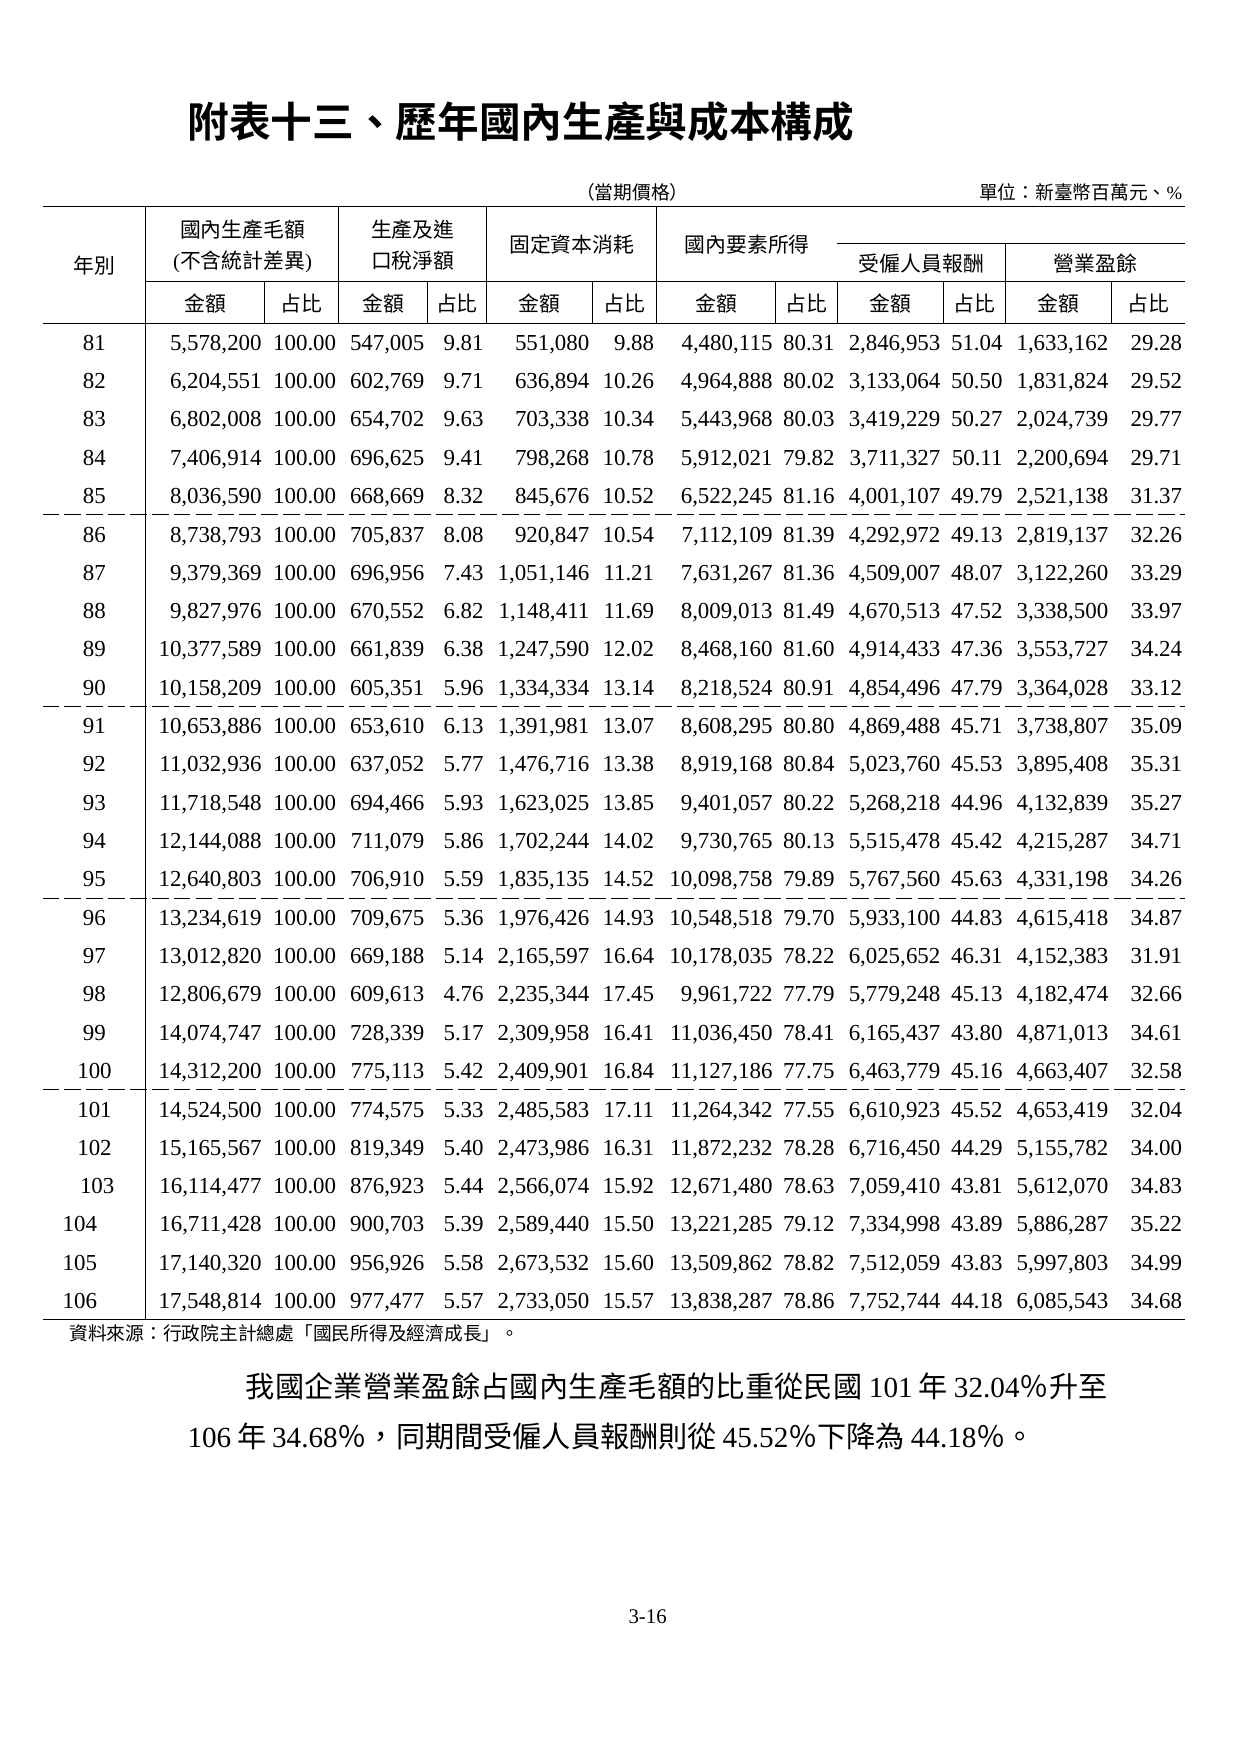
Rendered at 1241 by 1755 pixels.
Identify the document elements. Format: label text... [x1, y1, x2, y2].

table_cell 2,024,739 [1005, 399, 1111, 438]
table_cell 81.60 [775, 629, 837, 668]
table_cell 45.52 [943, 1089, 1005, 1128]
table_cell 44.83 [943, 898, 1005, 936]
table_cell 10,178,035 [657, 936, 775, 974]
table_cell 33.97 [1111, 591, 1185, 629]
table_cell 14,312,200 [146, 1051, 264, 1089]
table_cell 100.00 [264, 629, 339, 668]
table_cell 2,566,074 [486, 1166, 592, 1204]
table_cell 33.29 [1111, 553, 1185, 591]
table_cell 5,578,200 [146, 324, 264, 361]
table_cell 819,349 [339, 1128, 427, 1166]
table_cell 709,675 [339, 898, 427, 936]
table_cell 5.17 [427, 1013, 486, 1051]
table_cell 100.00 [264, 1128, 339, 1166]
table_cell 2,846,953 [837, 324, 943, 361]
table_cell [1185, 438, 1213, 476]
table_cell 3,738,807 [1005, 706, 1111, 744]
table_cell 13.38 [592, 744, 657, 783]
table_cell 93 [43, 783, 145, 821]
table_header （當期價格） 單位：新臺幣百萬元、% [43, 183, 1185, 206]
table_cell 9.88 [592, 324, 657, 361]
table_cell 1,476,716 [486, 744, 592, 783]
table_cell 100.00 [264, 514, 339, 553]
table_cell 5.36 [427, 898, 486, 936]
table_cell [1185, 243, 1213, 281]
table_cell [1185, 898, 1213, 936]
table_cell 9,827,976 [146, 591, 264, 629]
table_cell 654,702 [339, 399, 427, 438]
table_cell 16.84 [592, 1051, 657, 1089]
table_cell 7,512,059 [837, 1243, 943, 1281]
table_cell 5.59 [427, 859, 486, 898]
table_cell 81 [43, 324, 145, 361]
table_cell 100.00 [264, 1166, 339, 1204]
table_cell 100.00 [264, 591, 339, 629]
table_cell 82 [43, 361, 145, 399]
table_cell 5.86 [427, 821, 486, 859]
table_cell 9,401,057 [657, 783, 775, 821]
table_cell 605,351 [339, 668, 427, 706]
table_cell 17,140,320 [146, 1243, 264, 1281]
table_cell 8,468,160 [657, 629, 775, 668]
table_cell 44.18 [943, 1281, 1005, 1319]
table_cell 101 [43, 1089, 145, 1128]
table_cell 4,331,198 [1005, 859, 1111, 898]
table_cell 46.31 [943, 936, 1005, 974]
table_cell 1,334,334 [486, 668, 592, 706]
table_cell 44.29 [943, 1128, 1005, 1166]
table_cell 6,085,543 [1005, 1281, 1111, 1319]
table_cell 696,956 [339, 553, 427, 591]
table_cell 80.91 [775, 668, 837, 706]
table_cell 4,615,418 [1005, 898, 1111, 936]
table_cell 2,589,440 [486, 1204, 592, 1243]
table_cell 100.00 [264, 553, 339, 591]
table_cell 45.13 [943, 974, 1005, 1013]
table_cell 47.36 [943, 629, 1005, 668]
table_cell [1185, 706, 1213, 744]
table_cell 14.93 [592, 898, 657, 936]
table_cell 96 [43, 898, 145, 936]
table_cell 3,711,327 [837, 438, 943, 476]
table_cell 32.66 [1111, 974, 1185, 1013]
table_cell 7,406,914 [146, 438, 264, 476]
table_cell 2,235,344 [486, 974, 592, 1013]
table_cell 5,767,560 [837, 859, 943, 898]
table_cell 17,548,814 [146, 1281, 264, 1319]
table_cell 78.28 [775, 1128, 837, 1166]
table_cell 6,716,450 [837, 1128, 943, 1166]
table_cell 5,023,760 [837, 744, 943, 783]
table_cell 31.37 [1111, 476, 1185, 514]
table_cell 5.96 [427, 668, 486, 706]
table_cell 99 [43, 1013, 145, 1051]
table_cell 100.00 [264, 1243, 339, 1281]
table_cell 3,122,260 [1005, 553, 1111, 591]
table_cell 87 [43, 553, 145, 591]
table_cell 43.81 [943, 1166, 1005, 1204]
table_cell [1185, 859, 1213, 898]
table_cell 4,670,513 [837, 591, 943, 629]
table_cell 100.00 [264, 1051, 339, 1089]
table_cell 100.00 [264, 936, 339, 974]
table_cell 43.80 [943, 1013, 1005, 1051]
table_cell 81.39 [775, 514, 837, 553]
table_cell 703,338 [486, 399, 592, 438]
text 我國企業營業盈餘占國內生產毛額的比重從民國101年32.04％升至106年34.68％，同期間受僱人員報酬則從45.52％下降為44.18％。 [187, 1358, 1107, 1458]
table_cell 78.22 [775, 936, 837, 974]
table_cell 956,926 [339, 1243, 427, 1281]
table_cell 32.58 [1111, 1051, 1185, 1089]
table_cell 7,334,998 [837, 1204, 943, 1243]
table_cell 6.38 [427, 629, 486, 668]
table_cell 49.79 [943, 476, 1005, 514]
table_cell 8,218,524 [657, 668, 775, 706]
table_cell 1,831,824 [1005, 361, 1111, 399]
table_cell 6,802,008 [146, 399, 264, 438]
table_cell 5,933,100 [837, 898, 943, 936]
table_cell 3,364,028 [1005, 668, 1111, 706]
table_cell 10.34 [592, 399, 657, 438]
table_cell 100.00 [264, 783, 339, 821]
table_cell 31.91 [1111, 936, 1185, 974]
table_cell 80.03 [775, 399, 837, 438]
table_cell 79.12 [775, 1204, 837, 1243]
table_cell 10,098,758 [657, 859, 775, 898]
table_cell 9.63 [427, 399, 486, 438]
table_cell 生產及進 口稅淨額 [339, 207, 486, 281]
table_cell 17.11 [592, 1089, 657, 1128]
table_cell 金額 [838, 282, 943, 323]
table_cell 977,477 [339, 1281, 427, 1319]
table_cell 78.86 [775, 1281, 837, 1319]
table_cell 8,036,590 [146, 476, 264, 514]
table_cell 5.58 [427, 1243, 486, 1281]
table_cell 661,839 [339, 629, 427, 668]
table_cell 占比 [593, 282, 656, 323]
table_cell 5,886,287 [1005, 1204, 1111, 1243]
table_cell 5.77 [427, 744, 486, 783]
table_cell 4,653,419 [1005, 1089, 1111, 1128]
table_cell 金額 [339, 282, 427, 323]
table_cell 6,165,437 [837, 1013, 943, 1051]
table_cell 2,473,986 [486, 1128, 592, 1166]
table_cell 79.82 [775, 438, 837, 476]
table_cell 5,515,478 [837, 821, 943, 859]
table_cell 12,806,679 [146, 974, 264, 1013]
table_cell [837, 207, 1185, 243]
table_cell 國內生產毛額 (不含統計差異) [146, 207, 338, 281]
table_cell 9.81 [427, 324, 486, 361]
table_cell 12,144,088 [146, 821, 264, 859]
table_cell 81.36 [775, 553, 837, 591]
table_cell [1185, 744, 1213, 783]
table_cell 1,148,411 [486, 591, 592, 629]
table_cell 5,779,248 [837, 974, 943, 1013]
table_cell 8,608,295 [657, 706, 775, 744]
table_cell 47.79 [943, 668, 1005, 706]
table_cell 13,221,285 [657, 1204, 775, 1243]
table_cell [1185, 668, 1213, 706]
table_cell 79.89 [775, 859, 837, 898]
table_cell 10.54 [592, 514, 657, 553]
table_cell 1,835,135 [486, 859, 592, 898]
table_cell 2,733,050 [486, 1281, 592, 1319]
table_cell [1185, 206, 1213, 243]
table_cell 13.85 [592, 783, 657, 821]
table_cell 86 [43, 514, 145, 553]
table_cell [1185, 476, 1213, 514]
table_cell 920,847 [486, 514, 592, 553]
table_cell 81.16 [775, 476, 837, 514]
table_cell 105 [43, 1243, 145, 1281]
table_cell 5.44 [427, 1166, 486, 1204]
table_cell 6,463,779 [837, 1051, 943, 1089]
table_cell 1,051,146 [486, 553, 592, 591]
table_cell 845,676 [486, 476, 592, 514]
table_cell 16.41 [592, 1013, 657, 1051]
table_cell 4,854,496 [837, 668, 943, 706]
table_cell 32.26 [1111, 514, 1185, 553]
table_cell 34.83 [1111, 1166, 1185, 1204]
table_cell 11,718,548 [146, 783, 264, 821]
table_cell 金額 [146, 282, 264, 323]
table_cell 8.08 [427, 514, 486, 553]
table_cell 固定資本消耗 [487, 207, 656, 281]
table_cell 100.00 [264, 1089, 339, 1128]
table_cell 7,752,744 [837, 1281, 943, 1319]
table_cell 4,871,013 [1005, 1013, 1111, 1051]
table_cell 609,613 [339, 974, 427, 1013]
table_cell 10,158,209 [146, 668, 264, 706]
table_cell 80.80 [775, 706, 837, 744]
table_cell 29.71 [1111, 438, 1185, 476]
table_cell 50.27 [943, 399, 1005, 438]
table_cell 2,165,597 [486, 936, 592, 974]
table_cell 43.83 [943, 1243, 1005, 1281]
table_cell 34.61 [1111, 1013, 1185, 1051]
table_cell 3,553,727 [1005, 629, 1111, 668]
table_cell 7.43 [427, 553, 486, 591]
table_cell 2,521,138 [1005, 476, 1111, 514]
table_cell 11,032,936 [146, 744, 264, 783]
table_cell 營業盈餘 [1006, 244, 1185, 281]
table_cell 34.00 [1111, 1128, 1185, 1166]
table_cell 10,548,518 [657, 898, 775, 936]
table_cell 金額 [487, 282, 592, 323]
table_cell [1185, 1281, 1213, 1319]
table_cell 9,961,722 [657, 974, 775, 1013]
table_cell 1,247,590 [486, 629, 592, 668]
table_cell 900,703 [339, 1204, 427, 1243]
table_cell 78.63 [775, 1166, 837, 1204]
table_cell 602,769 [339, 361, 427, 399]
table_cell 16,711,428 [146, 1204, 264, 1243]
table_cell 100.00 [264, 476, 339, 514]
table_cell 占比 [776, 282, 837, 323]
table_cell 45.16 [943, 1051, 1005, 1089]
table_cell 2,309,958 [486, 1013, 592, 1051]
table_cell 8.32 [427, 476, 486, 514]
table_cell 4,914,433 [837, 629, 943, 668]
table_cell 91 [43, 706, 145, 744]
table_cell [1185, 361, 1213, 399]
table_cell 44.96 [943, 783, 1005, 821]
table_cell 29.52 [1111, 361, 1185, 399]
table_cell 16.31 [592, 1128, 657, 1166]
table_cell 34.68 [1111, 1281, 1185, 1319]
table_cell 100.00 [264, 1204, 339, 1243]
table_cell 80.13 [775, 821, 837, 859]
table_cell 711,079 [339, 821, 427, 859]
table_cell 85 [43, 476, 145, 514]
table_cell 80.31 [775, 324, 837, 361]
table_cell 669,188 [339, 936, 427, 974]
table_cell 100.00 [264, 1281, 339, 1319]
table_cell 5,443,968 [657, 399, 775, 438]
table_cell 1,976,426 [486, 898, 592, 936]
table_cell 80.22 [775, 783, 837, 821]
table_cell 98 [43, 974, 145, 1013]
table_cell 35.09 [1111, 706, 1185, 744]
table_cell 100.00 [264, 744, 339, 783]
table_cell 2,673,532 [486, 1243, 592, 1281]
table_cell 50.50 [943, 361, 1005, 399]
table_cell 8,009,013 [657, 591, 775, 629]
table_cell 8,738,793 [146, 514, 264, 553]
table_cell 34.87 [1111, 898, 1185, 936]
table_cell 6.82 [427, 591, 486, 629]
table_cell 100.00 [264, 898, 339, 936]
table_cell 6,610,923 [837, 1089, 943, 1128]
table_cell 6,522,245 [657, 476, 775, 514]
table_cell 11,036,450 [657, 1013, 775, 1051]
table_cell 4,132,839 [1005, 783, 1111, 821]
table_cell [1185, 591, 1213, 629]
table_cell [1185, 514, 1213, 553]
table_cell 78.82 [775, 1243, 837, 1281]
table_cell 78.41 [775, 1013, 837, 1051]
table_cell 13.14 [592, 668, 657, 706]
table_cell 5,155,782 [1005, 1128, 1111, 1166]
table_cell 47.52 [943, 591, 1005, 629]
table_cell 798,268 [486, 438, 592, 476]
table_cell 15.50 [592, 1204, 657, 1243]
table_cell 9,379,369 [146, 553, 264, 591]
table_cell 90 [43, 668, 145, 706]
table_cell 4,292,972 [837, 514, 943, 553]
table_cell 77.75 [775, 1051, 837, 1089]
table_cell 80.02 [775, 361, 837, 399]
table_cell 6,204,551 [146, 361, 264, 399]
table_cell 1,702,244 [486, 821, 592, 859]
table_cell 29.28 [1111, 324, 1185, 361]
table_cell 14,074,747 [146, 1013, 264, 1051]
table_cell 2,409,901 [486, 1051, 592, 1089]
table_cell 5,912,021 [657, 438, 775, 476]
table_cell 受僱人員報酬 [837, 244, 1005, 281]
table_cell 100.00 [264, 1013, 339, 1051]
table_cell 84 [43, 438, 145, 476]
table_cell 103 [43, 1166, 145, 1204]
table_cell [1185, 1128, 1213, 1166]
table_cell 100.00 [264, 399, 339, 438]
table_cell 16.64 [592, 936, 657, 974]
table_cell 11,127,186 [657, 1051, 775, 1089]
table_cell 5.57 [427, 1281, 486, 1319]
table_cell 77.55 [775, 1089, 837, 1128]
table_cell 3,133,064 [837, 361, 943, 399]
table_cell 94 [43, 821, 145, 859]
table_cell 10.78 [592, 438, 657, 476]
table_cell 14.02 [592, 821, 657, 859]
table_cell 637,052 [339, 744, 427, 783]
table_cell 79.70 [775, 898, 837, 936]
table_cell 9,730,765 [657, 821, 775, 859]
table_cell 5,612,070 [1005, 1166, 1111, 1204]
table_cell 17.45 [592, 974, 657, 1013]
table_cell 占比 [1112, 282, 1185, 323]
table_cell [1185, 281, 1213, 323]
table_cell 34.71 [1111, 821, 1185, 859]
table_cell 10,653,886 [146, 706, 264, 744]
table_cell 13,234,619 [146, 898, 264, 936]
table_cell 92 [43, 744, 145, 783]
table_cell 5.39 [427, 1204, 486, 1243]
table_cell 14.52 [592, 859, 657, 898]
table_cell 6.13 [427, 706, 486, 744]
text 附表十三、歷年國內生產與成本構成 [187, 89, 1107, 149]
table_cell 5.40 [427, 1128, 486, 1166]
table_cell [1185, 1204, 1213, 1243]
table_cell 32.04 [1111, 1089, 1185, 1128]
table_cell 11.69 [592, 591, 657, 629]
table_cell 15.60 [592, 1243, 657, 1281]
table_cell 775,113 [339, 1051, 427, 1089]
table_cell 728,339 [339, 1013, 427, 1051]
table_cell 29.77 [1111, 399, 1185, 438]
table_cell 45.63 [943, 859, 1005, 898]
table_cell 694,466 [339, 783, 427, 821]
table_cell 12,671,480 [657, 1166, 775, 1204]
table_cell 年別 [43, 207, 145, 323]
table_cell 4,001,107 [837, 476, 943, 514]
table_cell 15.57 [592, 1281, 657, 1319]
table_cell 12,640,803 [146, 859, 264, 898]
table_cell 7,631,267 [657, 553, 775, 591]
table_cell 551,080 [486, 324, 592, 361]
table_cell 1,391,981 [486, 706, 592, 744]
table_cell 5.14 [427, 936, 486, 974]
table_cell 77.79 [775, 974, 837, 1013]
table_cell 13,509,862 [657, 1243, 775, 1281]
table_cell [1185, 553, 1213, 591]
table_cell 13,012,820 [146, 936, 264, 974]
table_cell 5.42 [427, 1051, 486, 1089]
table_cell 876,923 [339, 1166, 427, 1204]
table_cell 88 [43, 591, 145, 629]
table_cell 9.71 [427, 361, 486, 399]
table_cell 16,114,477 [146, 1166, 264, 1204]
text 資料來源：行政院主計總處「國民所得及經濟成長」。 [69, 1320, 1107, 1345]
table_cell 774,575 [339, 1089, 427, 1128]
table_cell 2,819,137 [1005, 514, 1111, 553]
table_cell 100.00 [264, 668, 339, 706]
table_cell 80.84 [775, 744, 837, 783]
table_cell [1185, 1243, 1213, 1281]
table_cell 45.53 [943, 744, 1005, 783]
table_cell 1,623,025 [486, 783, 592, 821]
table_cell 13.07 [592, 706, 657, 744]
table_header [1185, 183, 1213, 206]
table_cell 金額 [657, 282, 775, 323]
table_cell 34.26 [1111, 859, 1185, 898]
table_cell 45.42 [943, 821, 1005, 859]
table_cell 34.99 [1111, 1243, 1185, 1281]
table_cell 636,894 [486, 361, 592, 399]
table_cell 100.00 [264, 438, 339, 476]
table_cell 81.49 [775, 591, 837, 629]
table_cell 11.21 [592, 553, 657, 591]
table_cell 35.27 [1111, 783, 1185, 821]
table_cell 4,215,287 [1005, 821, 1111, 859]
table_cell [1185, 1051, 1213, 1089]
table_cell 3,338,500 [1005, 591, 1111, 629]
table_cell 48.07 [943, 553, 1005, 591]
table_cell 89 [43, 629, 145, 668]
table_cell 4.76 [427, 974, 486, 1013]
table_cell 3,419,229 [837, 399, 943, 438]
table_cell [1185, 783, 1213, 821]
table_cell 100.00 [264, 974, 339, 1013]
table_cell 4,869,488 [837, 706, 943, 744]
table_cell 12.02 [592, 629, 657, 668]
table_cell 占比 [265, 282, 338, 323]
table_cell 706,910 [339, 859, 427, 898]
table_cell 4,152,383 [1005, 936, 1111, 974]
table_cell 653,610 [339, 706, 427, 744]
table_cell 97 [43, 936, 145, 974]
table_cell 670,552 [339, 591, 427, 629]
table_cell 8,919,168 [657, 744, 775, 783]
table_cell 547,005 [339, 324, 427, 361]
table_cell 金額 [1006, 282, 1111, 323]
table_cell 11,872,232 [657, 1128, 775, 1166]
table_cell 705,837 [339, 514, 427, 553]
table_cell 43.89 [943, 1204, 1005, 1243]
table_cell 106 [43, 1281, 145, 1319]
table_cell 51.04 [943, 324, 1005, 361]
table_cell 34.24 [1111, 629, 1185, 668]
table_cell [1185, 323, 1213, 361]
table_cell 33.12 [1111, 668, 1185, 706]
table_cell 5,997,803 [1005, 1243, 1111, 1281]
table_cell 5.33 [427, 1089, 486, 1128]
table_cell [1185, 821, 1213, 859]
table_cell 100 [43, 1051, 145, 1089]
table_cell 2,485,583 [486, 1089, 592, 1128]
table_cell 3,895,408 [1005, 744, 1111, 783]
table_cell 4,480,115 [657, 324, 775, 361]
table_cell 4,964,888 [657, 361, 775, 399]
table_cell [1185, 974, 1213, 1013]
table_cell 104 [43, 1204, 145, 1243]
table_cell 100.00 [264, 324, 339, 361]
table_cell 49.13 [943, 514, 1005, 553]
table_cell [1185, 629, 1213, 668]
table_cell 10,377,589 [146, 629, 264, 668]
table_cell 50.11 [943, 438, 1005, 476]
table_cell [1185, 936, 1213, 974]
table_cell 5.93 [427, 783, 486, 821]
table_cell 102 [43, 1128, 145, 1166]
table_cell 100.00 [264, 706, 339, 744]
table_cell 35.31 [1111, 744, 1185, 783]
table_cell [1185, 1166, 1213, 1204]
table_cell 4,182,474 [1005, 974, 1111, 1013]
table_cell [1185, 1089, 1213, 1128]
table_cell 7,059,410 [837, 1166, 943, 1204]
table_cell 9.41 [427, 438, 486, 476]
table_cell 13,838,287 [657, 1281, 775, 1319]
table_cell 100.00 [264, 821, 339, 859]
table_cell 10.52 [592, 476, 657, 514]
table_cell 100.00 [264, 361, 339, 399]
table_cell 4,663,407 [1005, 1051, 1111, 1089]
table_cell 10.26 [592, 361, 657, 399]
table_cell 15.92 [592, 1166, 657, 1204]
table_cell 696,625 [339, 438, 427, 476]
table_cell 4,509,007 [837, 553, 943, 591]
table_cell 95 [43, 859, 145, 898]
table_cell [1185, 399, 1213, 438]
table_cell 83 [43, 399, 145, 438]
table_cell 占比 [428, 282, 486, 323]
table_cell 35.22 [1111, 1204, 1185, 1243]
table_cell 2,200,694 [1005, 438, 1111, 476]
table_cell 668,669 [339, 476, 427, 514]
table_cell 5,268,218 [837, 783, 943, 821]
table_cell 15,165,567 [146, 1128, 264, 1166]
table_cell 占比 [944, 282, 1005, 323]
table_cell 國內要素所得 [657, 207, 837, 281]
table_cell 7,112,109 [657, 514, 775, 553]
table_cell [1185, 1013, 1213, 1051]
table_cell 1,633,162 [1005, 324, 1111, 361]
table_cell 11,264,342 [657, 1089, 775, 1128]
table_cell 14,524,500 [146, 1089, 264, 1128]
table_cell 6,025,652 [837, 936, 943, 974]
table_cell 45.71 [943, 706, 1005, 744]
table_cell 100.00 [264, 859, 339, 898]
